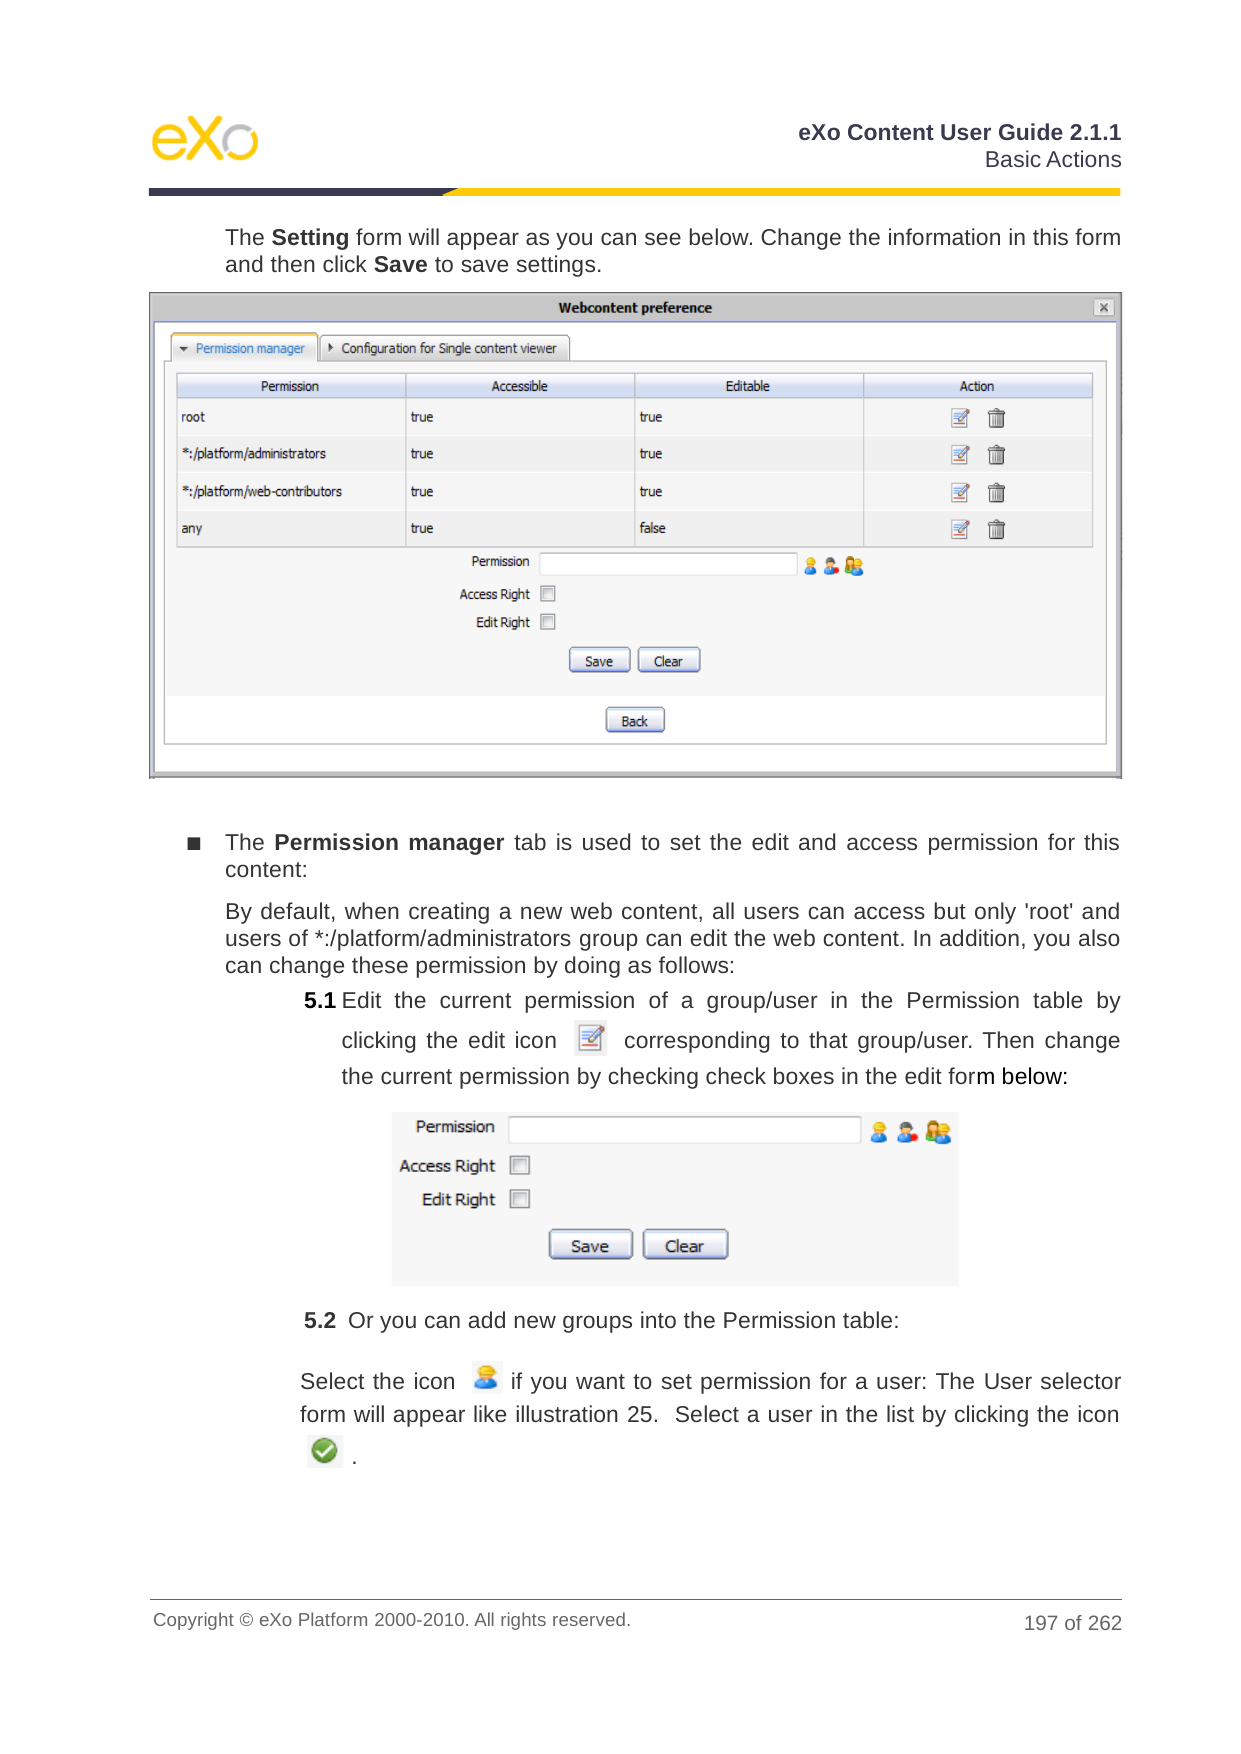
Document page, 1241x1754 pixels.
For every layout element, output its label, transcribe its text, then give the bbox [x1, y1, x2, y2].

picture [471, 1361, 503, 1394]
list The Setting form will appear as you can see below. Change the information in this form and then click Save to save settings. [187, 223, 1122, 278]
picture [307, 1435, 344, 1468]
picture [574, 1020, 608, 1056]
list By default, when creating a new web content, all users can access but only 'root' and users of *:/platform/administrators group can edit the web content. In addition, you also can change these permission by doing as follows: [187, 897, 1122, 979]
list Select the icon if you want to set permission for a user: The User selector form will appear like illustration 25. Select a user in the list by clicking the icon. [262, 1354, 1122, 1476]
list Edit the current permission of a group/user in the Permission table by clicking the edit icon corresponding to that group/user. Then change the current permission by checking check boxes in the edit form below: [304, 986, 1122, 1090]
picture [148, 188, 1121, 196]
list Or you can add new groups into the Permission table: [304, 1090, 1122, 1333]
list The Permission manager tab is used to set the edit and access permission for this content: [187, 828, 1122, 882]
picture [149, 292, 1123, 779]
picture [152, 115, 259, 161]
picture [391, 1112, 959, 1286]
